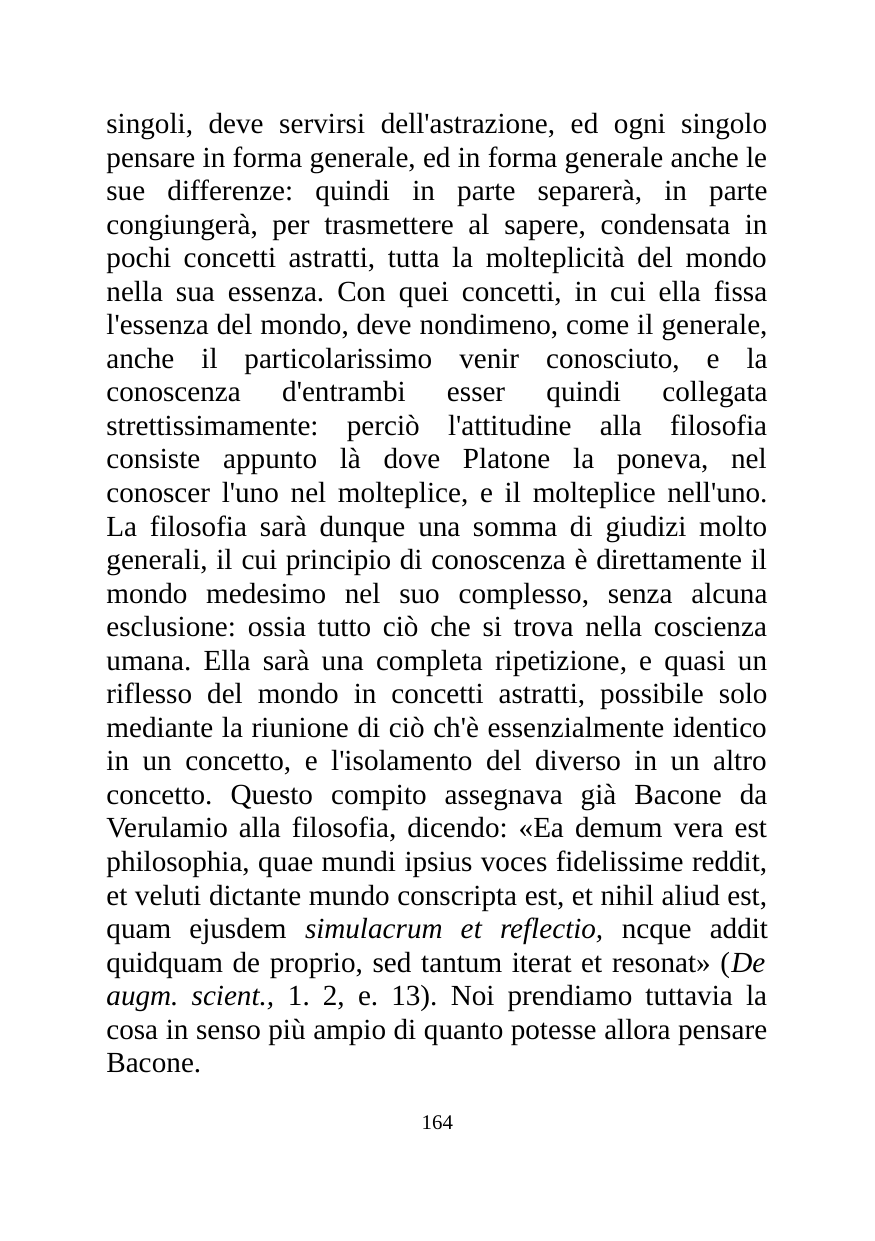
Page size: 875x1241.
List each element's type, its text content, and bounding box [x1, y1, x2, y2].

text singoli, deve servirsi dell'astrazione, ed ogni singolo pensare in forma generale, ed in forma generale anche le sue differenze: quindi in parte separerà, in parte congiungerà, per trasmettere al sapere, condensata in pochi concetti astratti, tutta la molteplicità del mondo nella sua essenza. Con quei concetti, in cui ella fissa l'essenza del mondo, deve nondimeno, come il generale, anche il particolarissimo venir conosciuto, e la conoscenza d'entrambi esser quindi collegata strettissimamente: perciò l'attitudine alla filosofia consiste appunto là dove Platone la poneva, nel conoscer l'uno nel molteplice, e il molteplice nell'uno. La filosofia sarà dunque una somma di giudizi molto generali, il cui principio di conoscenza è direttamente il mondo medesimo nel suo complesso, senza alcuna esclusione: ossia tutto ciò che si trova nella coscienza umana. Ella sarà una completa ripetizione, e quasi un riflesso del mondo in concetti astratti, possibile solo mediante la riunione di ciò ch'è essenzialmente identico in un concetto, e l'isolamento del diverso in un altro concetto. Questo compito assegnava già Bacone da Verulamio alla filosofia, dicendo: «Ea demum vera est philosophia, quae mundi ipsius voces fidelissime reddit, et veluti dictante mundo conscripta est, et nihil aliud est, quam ejusdem simulacrum et reflectio, ncque addit quidquam de proprio, sed tantum iterat et resonat» (De augm. scient., 1. 2, e. 13). Noi prendiamo tuttavia la cosa in senso più ampio di quanto potesse allora pensare Bacone. [106, 106, 768, 1079]
